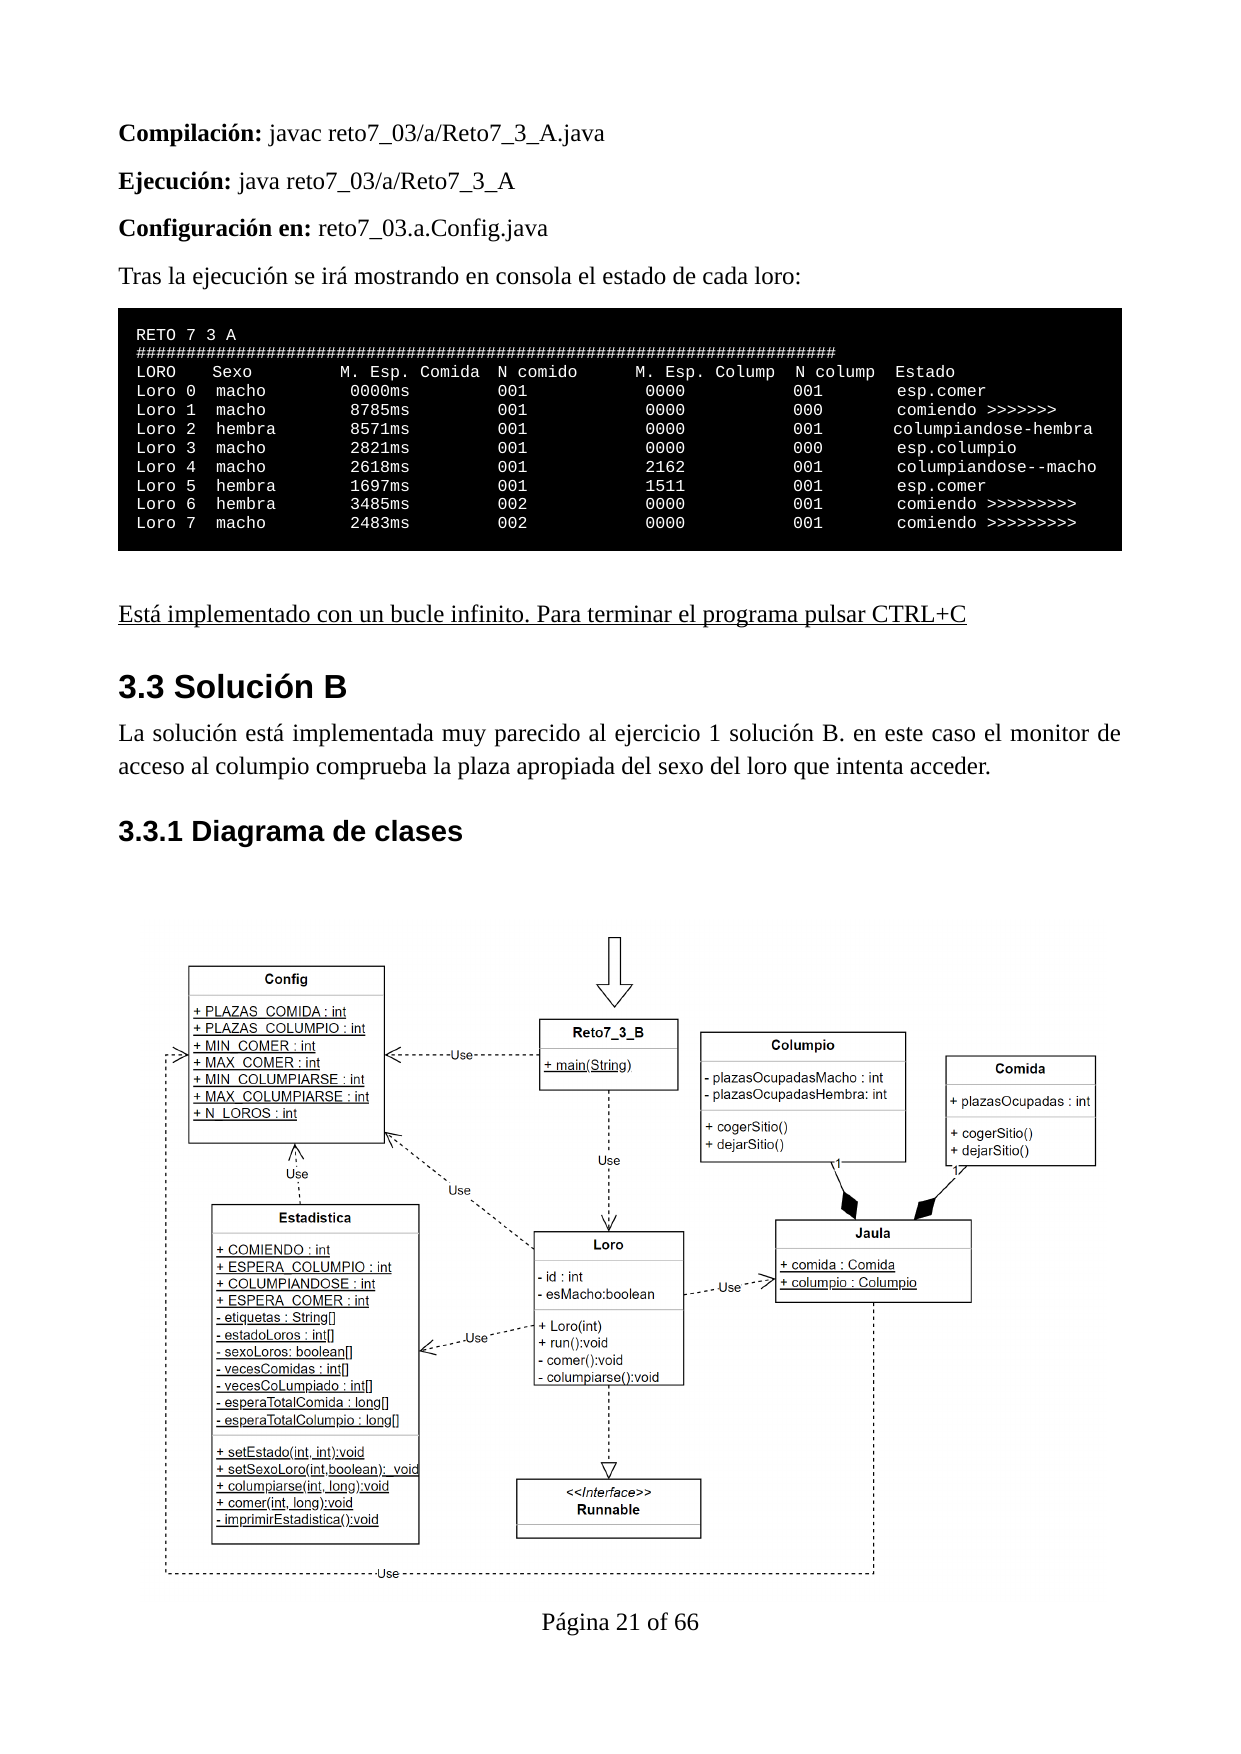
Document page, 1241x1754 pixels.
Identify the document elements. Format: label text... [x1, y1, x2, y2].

text Loro 1 macho 8785ms 001 0000 000 comiendo >>>>>>> [118, 402, 1122, 421]
text ###################################################################### [118, 345, 1122, 364]
text Loro 5 hembra 1697ms 001 1511 001 esp.comer [118, 477, 1122, 496]
text Loro 7 macho 2483ms 002 0000 001 comiendo >>>>>>>>> [118, 515, 1122, 551]
text Loro 4 macho 2618ms 001 2162 001 columpiandose--macho [118, 458, 1122, 477]
text Compilación: javac reto7_03/a/Reto7_3_A.java [118, 118, 1122, 147]
text Configuración en: reto7_03.a.Config.java [118, 213, 1122, 242]
text Tras la ejecución se irá mostrando en consola el estado de cada loro: [118, 261, 1122, 290]
text Está implementado con un bucle infinito. Para terminar el programa pulsar CTRL+C [118, 599, 1122, 628]
text LORO Sexo M. Esp. Comida N comido M. Esp. Colump N colump Estado [118, 364, 1122, 383]
subtitle 3.3 Solución B [118, 667, 1122, 706]
text Loro 0 macho 0000ms 001 0000 001 esp.comer [118, 383, 1122, 402]
text Loro 3 macho 2821ms 001 0000 000 esp.columpio [118, 439, 1122, 458]
picture [140, 919, 1108, 1602]
subtitle 3.3.1 Diagrama de clases [118, 813, 1122, 847]
text RETO 7 3 A [118, 308, 1122, 345]
text Loro 2 hembra 8571ms 001 0000 001 columpiandose-hembra [118, 421, 1122, 439]
text Loro 6 hembra 3485ms 002 0000 001 comiendo >>>>>>>>> [118, 496, 1122, 515]
text Ejecución: java reto7_03/a/Reto7_3_A [118, 166, 1122, 194]
text La solución está implementada muy parecido al ejercicio 1 solución B. en este caso el monitor de acceso al columpio comprueba la plaza apropiada del sexo del loro que intenta acceder. [118, 718, 1122, 780]
